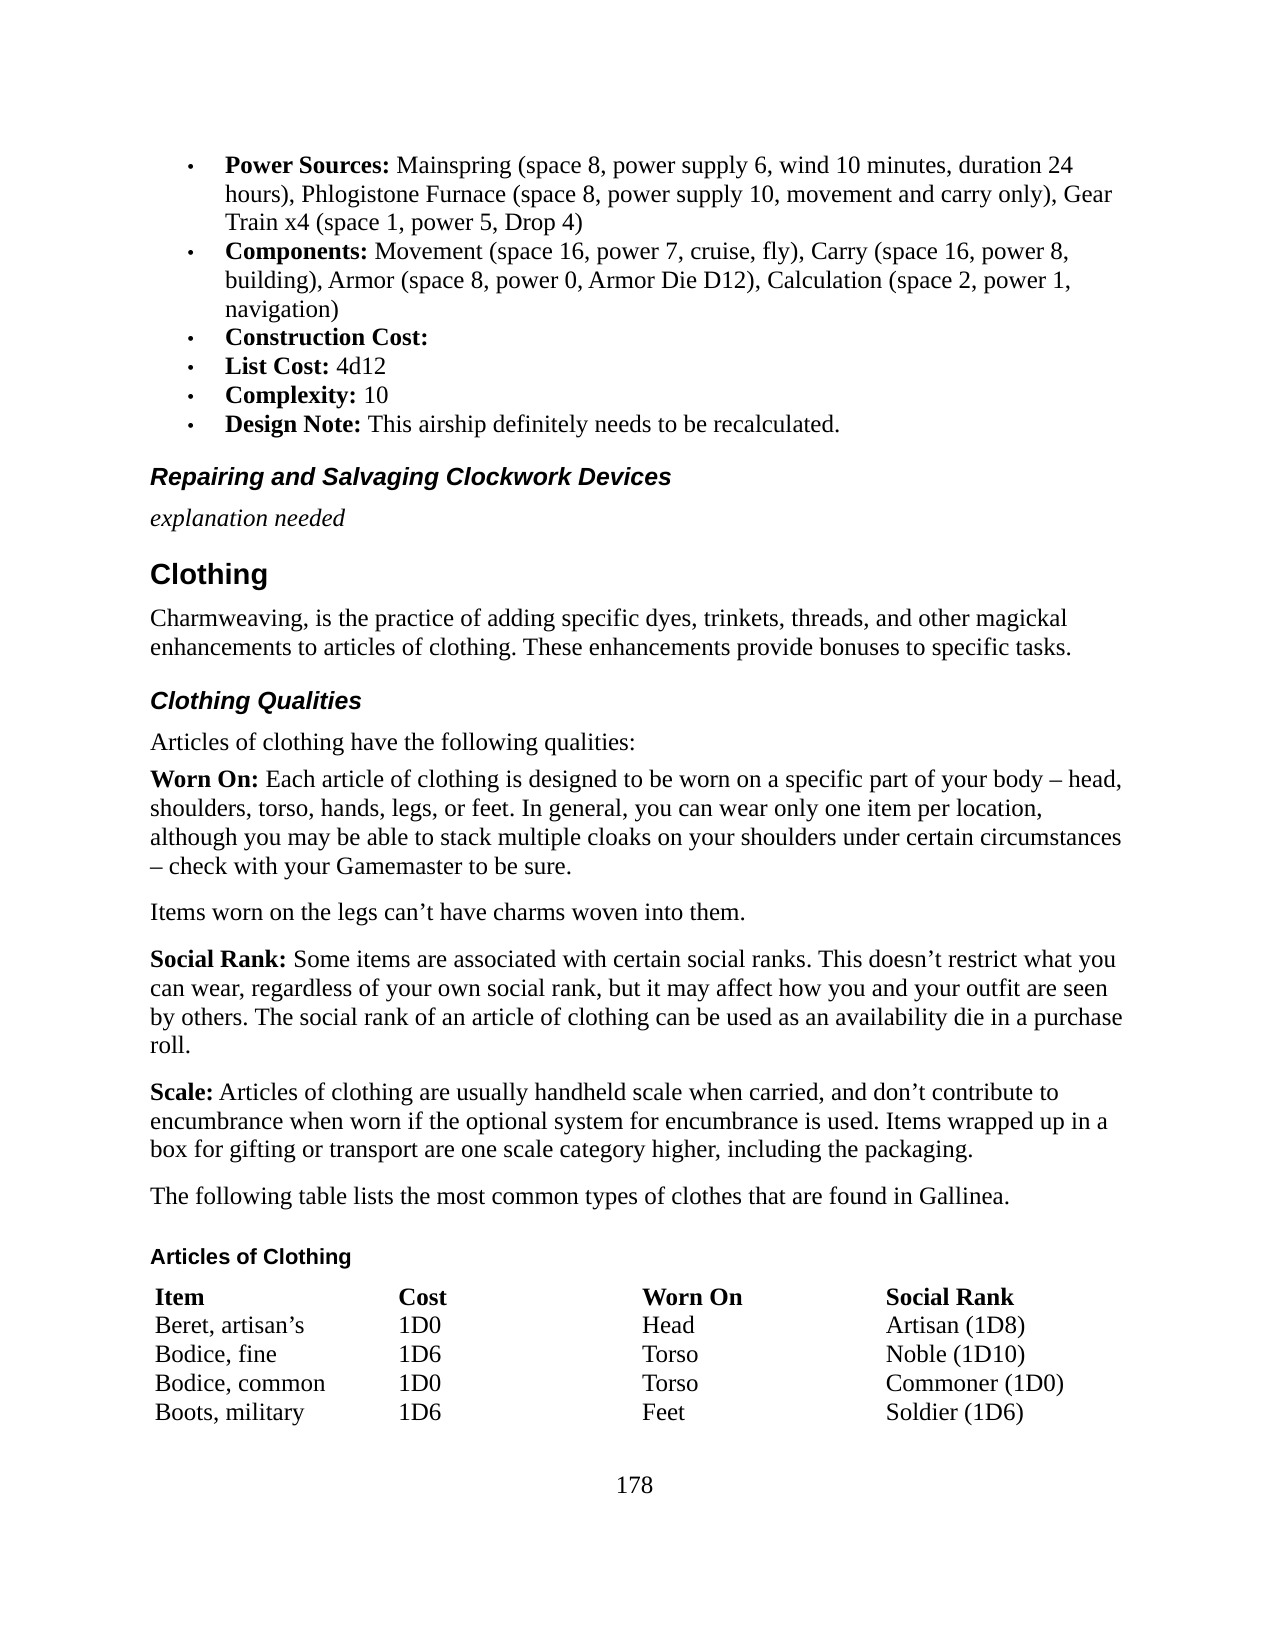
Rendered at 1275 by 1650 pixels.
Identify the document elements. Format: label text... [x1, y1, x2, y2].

table_cell 1D6 [394, 1397, 637, 1425]
table_cell Soldier (1D6) [881, 1397, 1125, 1425]
table_cell Torso [638, 1368, 881, 1397]
table_cell Artisan (1D8) [881, 1310, 1125, 1339]
list Components: Movement (space 16, power 7, cruise, fly), Carry (space 16, power 8, building), Armor (space 8, power 0, Armor Die D12), Calculation (space 2, power 1, navigation) [187, 236, 1125, 322]
table_header Item [150, 1282, 394, 1310]
text Scale: Articles of clothing are usually handheld scale when carried, and don’t contribute to encumbrance when worn if the optional system for encumbrance is used. Items wrapped up in a box for gifting or transport are one scale category higher, including the packaging. [150, 1077, 1125, 1163]
table_cell Noble (1D10) [881, 1339, 1125, 1368]
text Items worn on the legs can’t have charms woven into them. [150, 897, 1125, 926]
text Charmweaving, is the practice of adding specific dyes, trinkets, threads, and other magickal enhancements to articles of clothing. These enhancements provide bonuses to specific tasks. [150, 603, 1125, 661]
table_cell 1D0 [394, 1310, 637, 1339]
text Social Rank: Some items are associated with certain social ranks. This doesn’t restrict what you can wear, regardless of your own social rank, but it may affect how you and your outfit are seen by others. The social rank of an article of clothing can be used as an availability die in a purchase roll. [150, 944, 1125, 1059]
table_cell Head [638, 1310, 881, 1339]
list Power Sources: Mainspring (space 8, power supply 6, wind 10 minutes, duration 24 hours), Phlogistone Furnace (space 8, power supply 10, movement and carry only), Gear Train x4 (space 1, power 5, Drop 4) [187, 150, 1125, 236]
list Complexity: 10 [187, 380, 1125, 409]
subtitle Repairing and Salvaging Clockwork Devices [150, 462, 1125, 491]
table_cell Beret, artisan’s [150, 1310, 394, 1339]
table_cell Torso [638, 1339, 881, 1368]
subtitle Clothing [150, 557, 1125, 591]
table_header Social Rank [881, 1282, 1125, 1310]
table_cell 1D6 [394, 1339, 637, 1368]
table_header Worn On [638, 1282, 881, 1310]
text explanation needed [150, 503, 1125, 532]
table_cell 1D0 [394, 1368, 637, 1397]
table_cell Bodice, common [150, 1368, 394, 1397]
table_cell Commoner (1D0) [881, 1368, 1125, 1397]
list List Cost: 4d12 [187, 351, 1125, 380]
subtitle Clothing Qualities [150, 686, 1125, 714]
list Construction Cost: [187, 322, 1125, 351]
table_cell Bodice, fine [150, 1339, 394, 1368]
text Articles of clothing have the following qualities: [150, 727, 1125, 756]
table_cell Feet [638, 1397, 881, 1425]
subtitle Articles of Clothing [150, 1244, 1125, 1269]
list Design Note: This airship definitely needs to be recalculated. [187, 409, 1125, 437]
table_header Cost [394, 1282, 637, 1310]
text Worn On: Each article of clothing is designed to be worn on a specific part of your body – head, shoulders, torso, hands, legs, or feet. In general, you can wear only one item per location, although you may be able to stack multiple cloaks on your shoulders under certain circumstances – check with your Gamemaster to be sure. [150, 764, 1125, 879]
table_cell Boots, military [150, 1397, 394, 1425]
text The following table lists the most common types of clothes that are found in Gallinea. [150, 1181, 1125, 1210]
